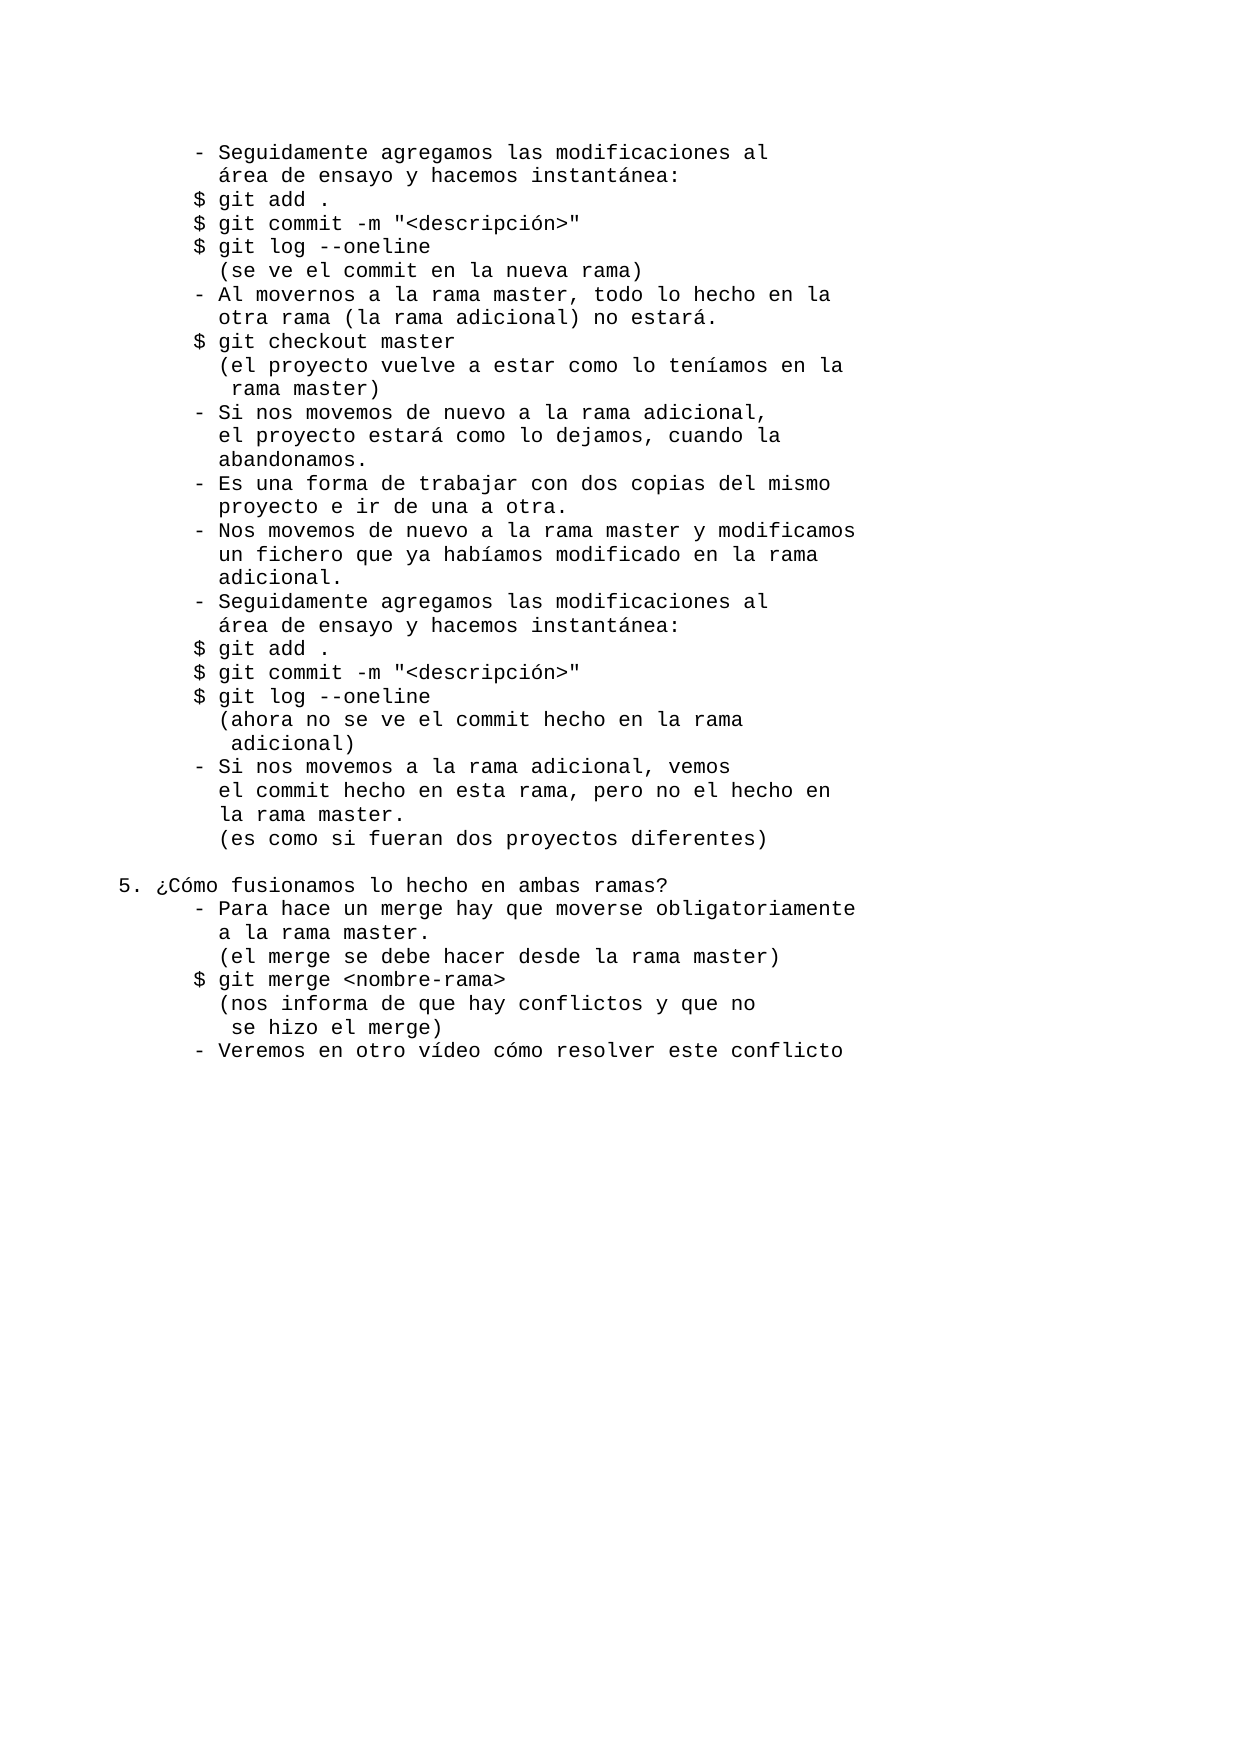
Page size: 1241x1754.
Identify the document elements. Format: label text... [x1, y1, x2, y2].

text - Si nos movemos de nuevo a la rama adicional, [118, 402, 1122, 426]
text $ git commit -m "<descripción>" [118, 213, 1122, 236]
text (ahora no se ve el commit hecho en la rama [118, 709, 1122, 733]
text - Para hace un merge hay que moverse obligatoriamente [118, 898, 1122, 922]
text (nos informa de que hay conflictos y que no [118, 993, 1122, 1017]
text $ git add . [118, 189, 1122, 213]
text se hizo el merge) [118, 1017, 1122, 1040]
text - Veremos en otro vídeo cómo resolver este conflicto [118, 1040, 1122, 1064]
text - Seguidamente agregamos las modificaciones al [118, 591, 1122, 615]
text (el proyecto vuelve a estar como lo teníamos en la [118, 354, 1122, 378]
text el proyecto estará como lo dejamos, cuando la [118, 426, 1122, 449]
text - Si nos movemos a la rama adicional, vemos [118, 757, 1122, 780]
text proyecto e ir de una a otra. [118, 496, 1122, 520]
text $ git log --oneline [118, 236, 1122, 260]
text - Nos movemos de nuevo a la rama master y modificamos [118, 520, 1122, 544]
text la rama master. [118, 804, 1122, 827]
text (se ve el commit en la nueva rama) [118, 260, 1122, 284]
text adicional) [118, 733, 1122, 757]
text $ git checkout master [118, 331, 1122, 354]
text (el merge se debe hacer desde la rama master) [118, 946, 1122, 969]
text - Seguidamente agregamos las modificaciones al [118, 142, 1122, 165]
text el commit hecho en esta rama, pero no el hecho en [118, 780, 1122, 804]
text rama master) [118, 378, 1122, 402]
text área de ensayo y hacemos instantánea: [118, 165, 1122, 189]
text $ git log --oneline [118, 686, 1122, 709]
text - Al movernos a la rama master, todo lo hecho en la [118, 284, 1122, 307]
text $ git merge <nombre-rama> [118, 969, 1122, 993]
text adicional. [118, 567, 1122, 591]
text $ git commit -m "<descripción>" [118, 662, 1122, 686]
text (es como si fueran dos proyectos diferentes) [118, 827, 1122, 851]
text un fichero que ya habíamos modificado en la rama [118, 544, 1122, 567]
text 5. ¿Cómo fusionamos lo hecho en ambas ramas? [118, 875, 1122, 898]
text abandonamos. [118, 449, 1122, 473]
text a la rama master. [118, 922, 1122, 946]
text - Es una forma de trabajar con dos copias del mismo [118, 473, 1122, 496]
text $ git add . [118, 638, 1122, 662]
text área de ensayo y hacemos instantánea: [118, 615, 1122, 638]
text otra rama (la rama adicional) no estará. [118, 307, 1122, 331]
